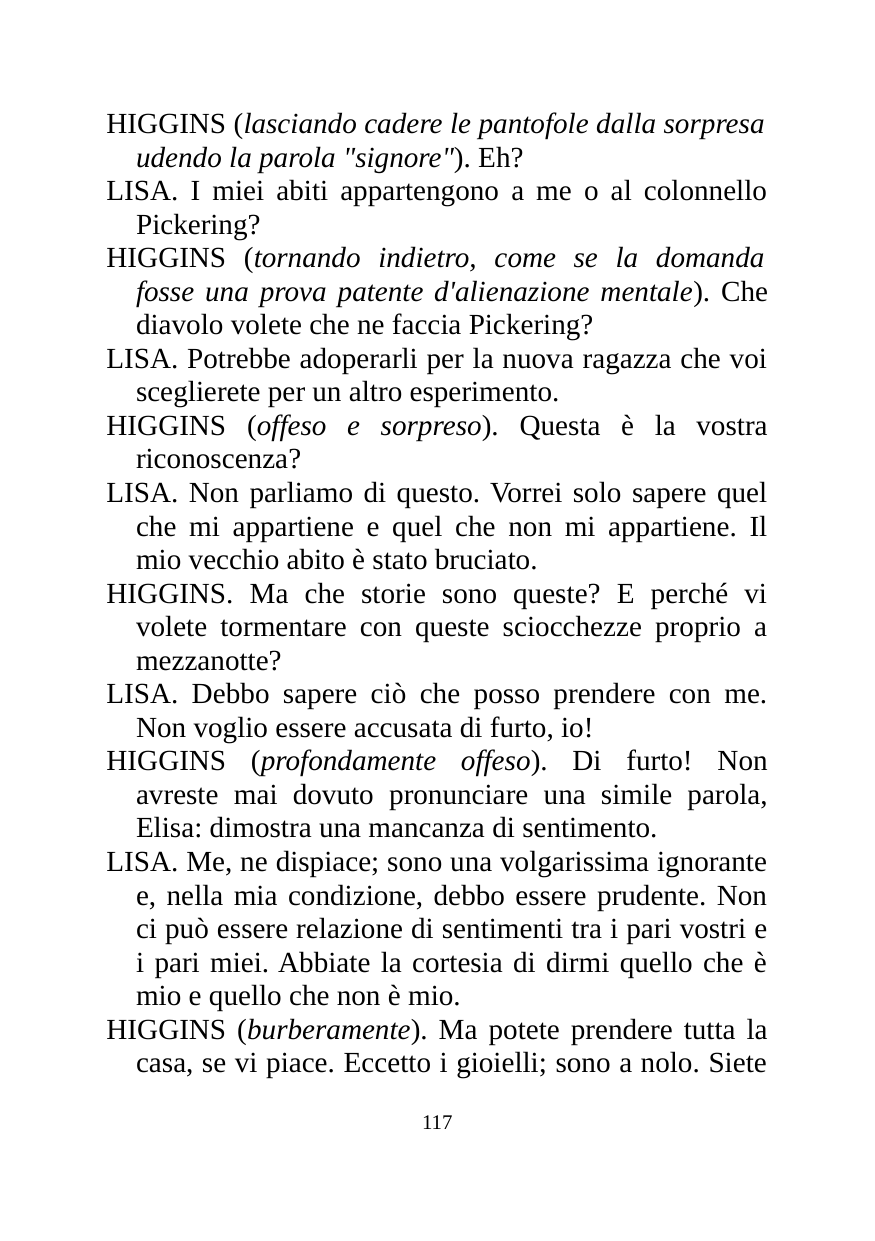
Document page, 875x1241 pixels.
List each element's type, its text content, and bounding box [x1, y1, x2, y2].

text HIGGINS (tornando indietro, come se la domanda fosse una prova patente d'alienazione mentale). Che diavolo volete che ne faccia Pickering? [106, 240, 768, 341]
text LISA. I miei abiti appartengono a me o al colonnello Pickering? [106, 173, 768, 240]
text HIGGINS (profondamente offeso). Di furto! Non avreste mai dovuto pronunciare una simile parola, Elisa: dimostra una mancanza di sentimento. [106, 743, 768, 844]
text HIGGINS (burberamente). Ma potete prendere tutta la casa, se vi piace. Eccetto i gioielli; sono a nolo. Siete [106, 1012, 768, 1079]
text LISA. Potrebbe adoperarli per la nuova ragazza che voi sceglierete per un altro esperimento. [106, 341, 768, 408]
text LISA. Non parliamo di questo. Vorrei solo sapere quel che mi appartiene e quel che non mi appartiene. Il mio vecchio abito è stato bruciato. [106, 475, 768, 576]
text HIGGINS (offeso e sorpreso). Questa è la vostra riconoscenza? [106, 408, 768, 475]
text LISA. Debbo sapere ciò che posso prendere con me. Non voglio essere accusata di furto, io! [106, 676, 768, 743]
text HIGGINS. Ma che storie sono queste? E perché vi volete tormentare con queste sciocchezze proprio a mezzanotte? [106, 576, 768, 676]
text HIGGINS (lasciando cadere le pantofole dalla sorpresa udendo la parola "signore"). Eh? [106, 106, 768, 173]
text LISA. Me, ne dispiace; sono una volgarissima ignorante e, nella mia condizione, debbo essere prudente. Non ci può essere relazione di sentimenti tra i pari vostri e i pari miei. Abbiate la cortesia di dirmi quello che è mio e quello che non è mio. [106, 844, 768, 1012]
